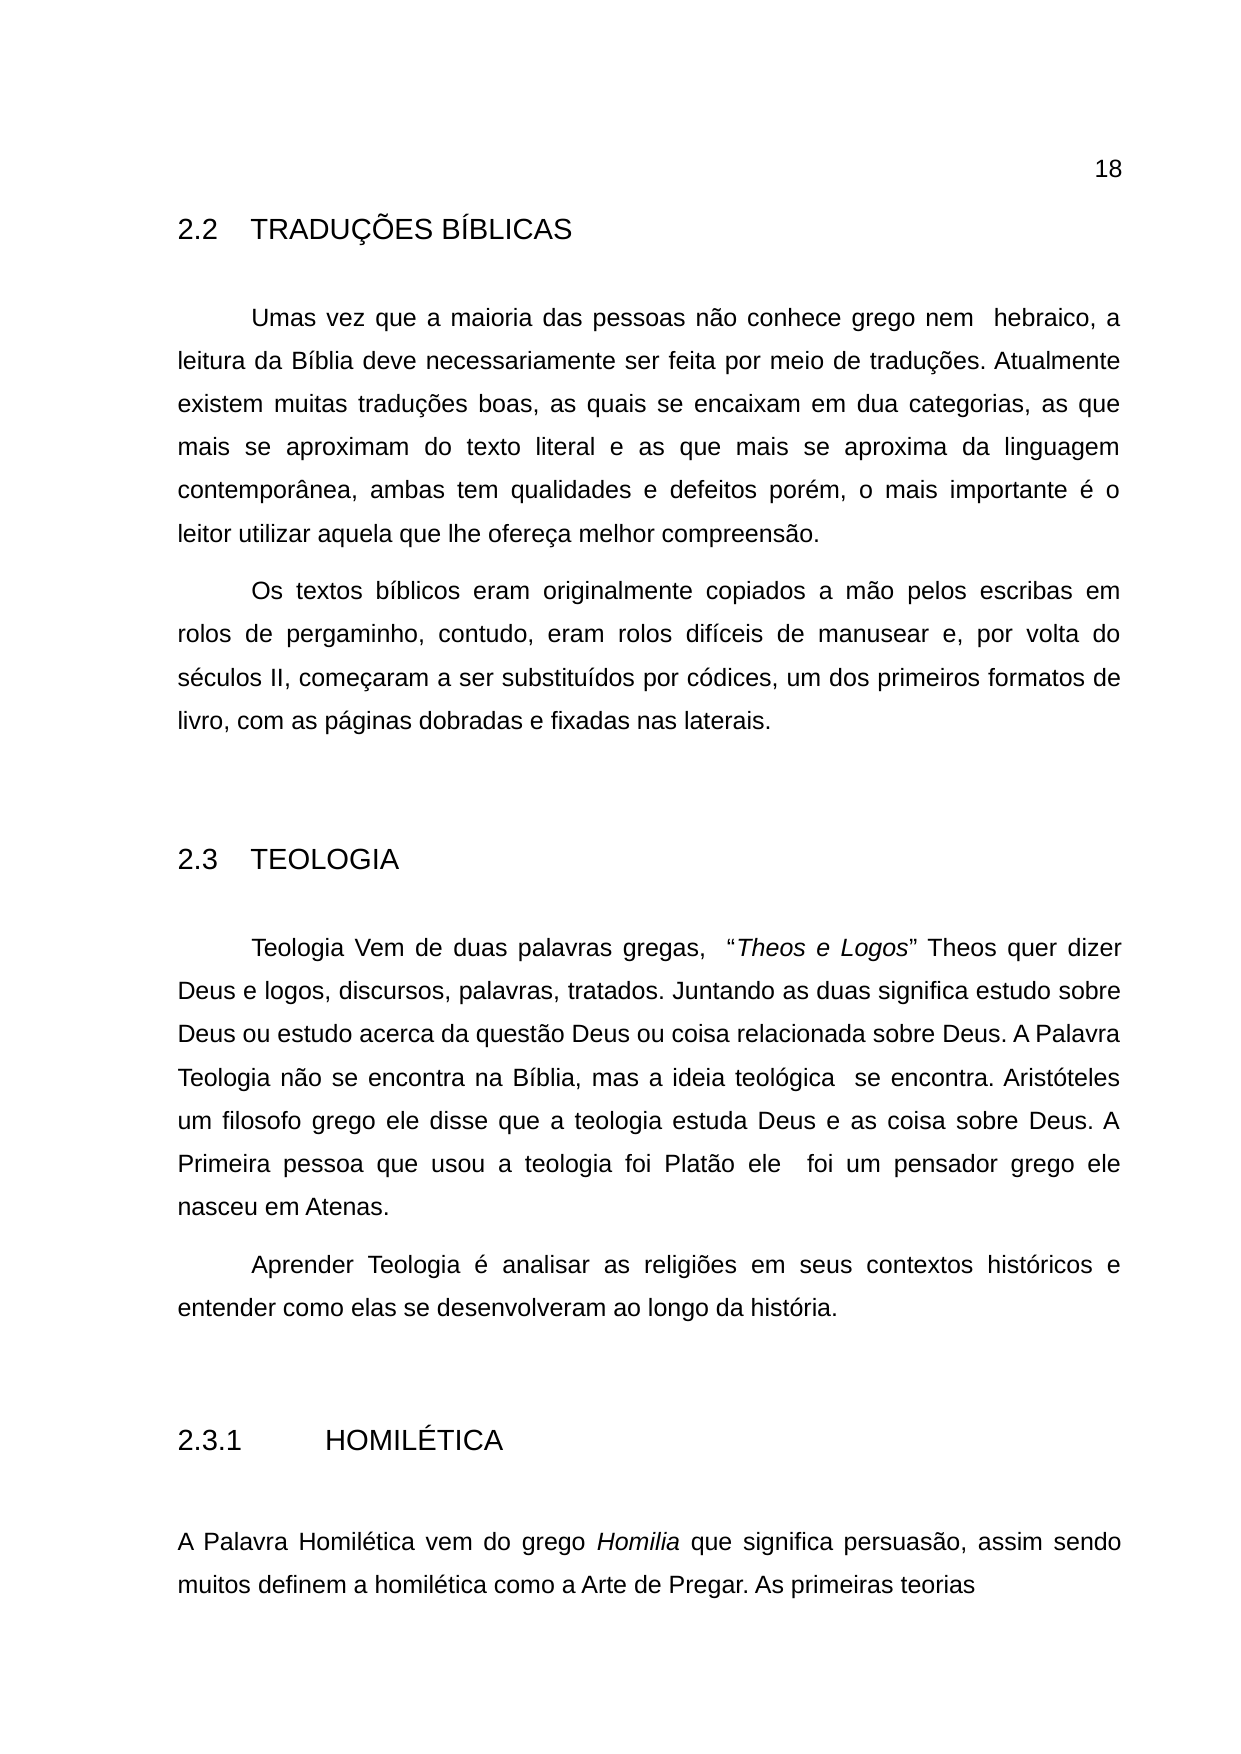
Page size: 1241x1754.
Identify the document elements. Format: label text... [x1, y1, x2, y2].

subtitle TEOLOGIA [177, 842, 1122, 876]
text Umas vez que a maioria das pessoas não conhece grego nem hebraico, a leitura da Bíblia deve necessariamente ser feita por meio de traduções. Atualmente existem muitas traduções boas, as quais se encaixam em dua categorias, as que mais se aproximam do texto literal e as que mais se aproxima da linguagem contemporânea, ambas tem qualidades e defeitos porém, o mais importante é o leitor utilizar aquela que lhe ofereça melhor compreensão. [177, 303, 1122, 547]
subtitle HOMILÉTICA [177, 1423, 1122, 1456]
text A Palavra Homilética vem do grego Homilia que significa persuasão, assim sendo muitos definem a homilética como a Arte de Pregar. As primeiras teorias [177, 1527, 1122, 1598]
text Teologia Vem de duas palavras gregas, “Theos e Logos” Theos quer dizer Deus e logos, discursos, palavras, tratados. Juntando as duas significa estudo sobre Deus ou estudo acerca da questão Deus ou coisa relacionada sobre Deus. A Palavra Teologia não se encontra na Bíblia, mas a ideia teológica se encontra. Aristóteles um filosofo grego ele disse que a teologia estuda Deus e as coisa sobre Deus. A Primeira pessoa que usou a teologia foi Platão ele foi um pensador grego ele nasceu em Atenas. [177, 933, 1122, 1221]
subtitle TRADUÇÕES BÍBLICAS [177, 212, 1122, 245]
text Os textos bíblicos eram originalmente copiados a mão pelos escribas em rolos de pergaminho, contudo, eram rolos difíceis de manusear e, por volta do séculos II, começaram a ser substituídos por códices, um dos primeiros formatos de livro, com as páginas dobradas e fixadas nas laterais. [177, 576, 1122, 734]
text Aprender Teologia é analisar as religiões em seus contextos históricos e entender como elas se desenvolveram ao longo da história. [177, 1250, 1122, 1322]
